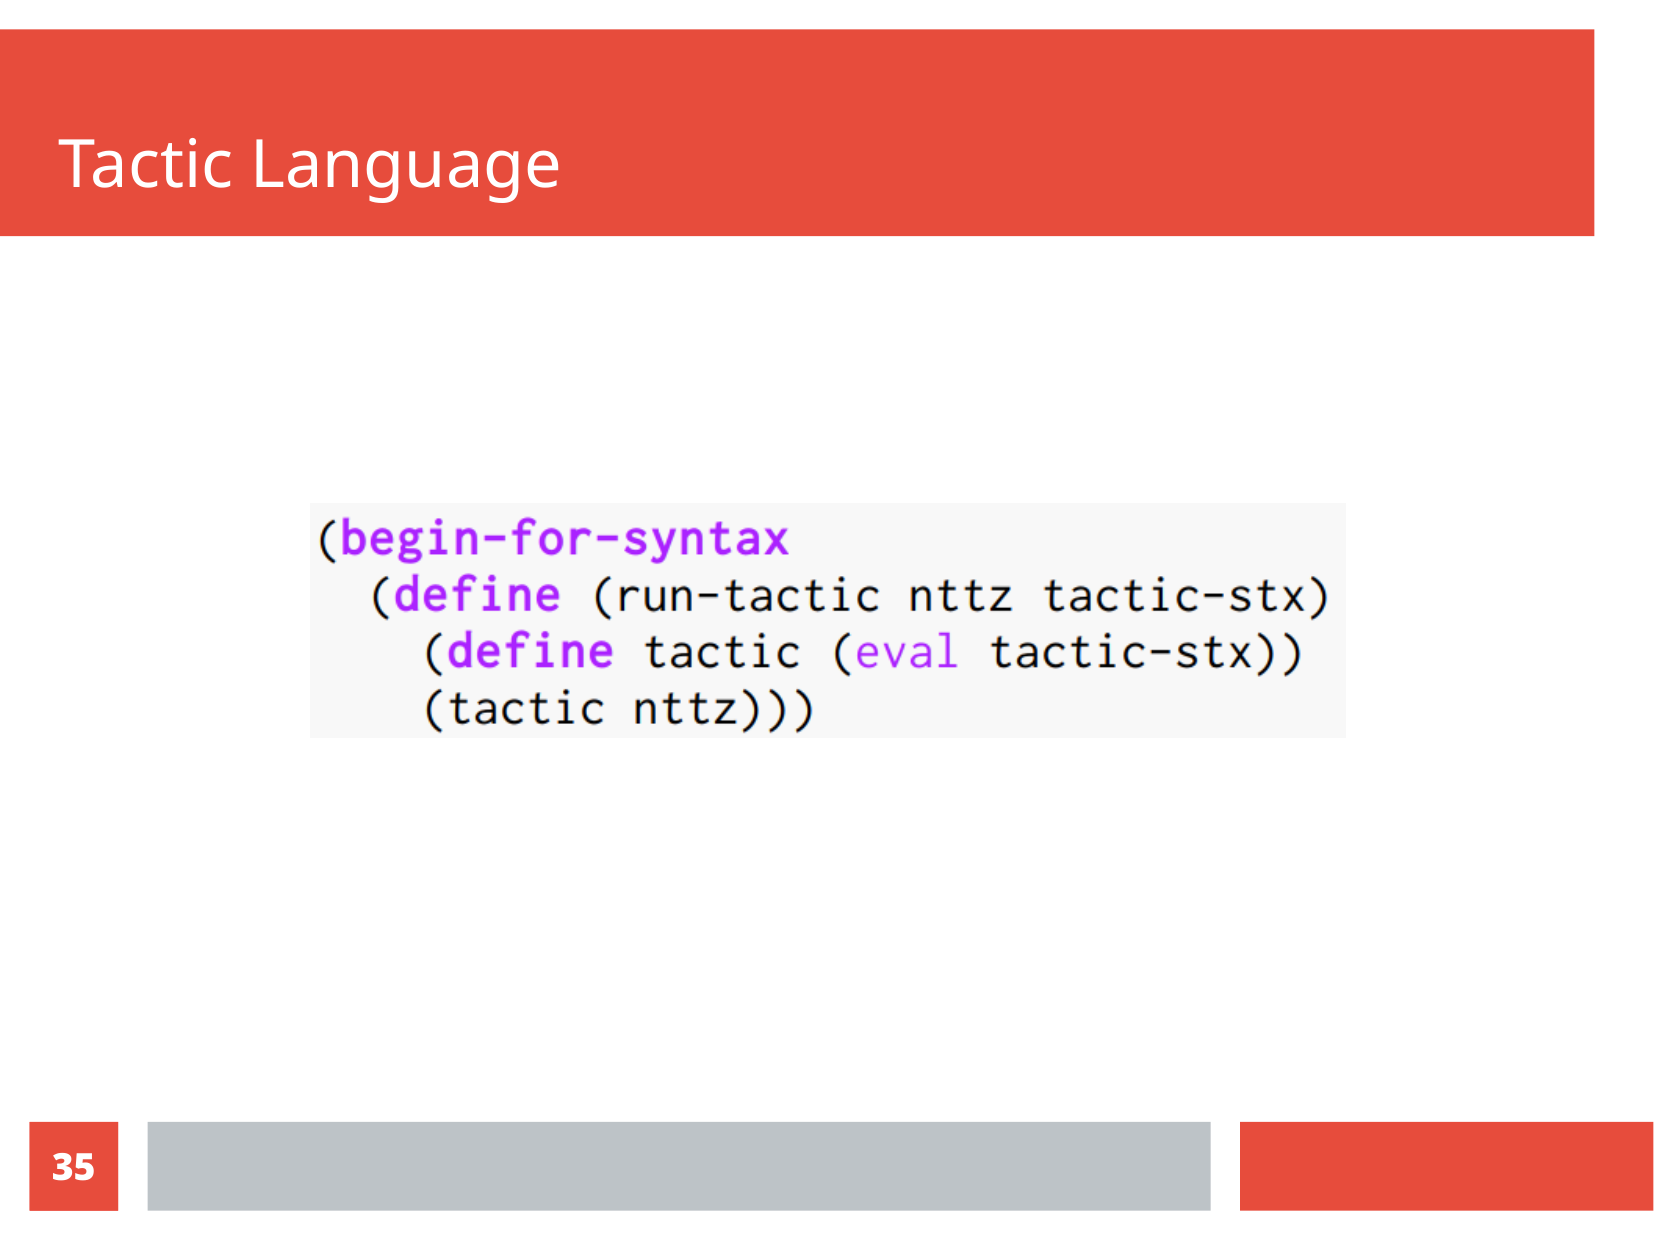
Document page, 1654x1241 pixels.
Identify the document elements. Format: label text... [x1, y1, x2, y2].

title Tactic Language [59, 59, 1595, 207]
picture [310, 503, 1346, 738]
